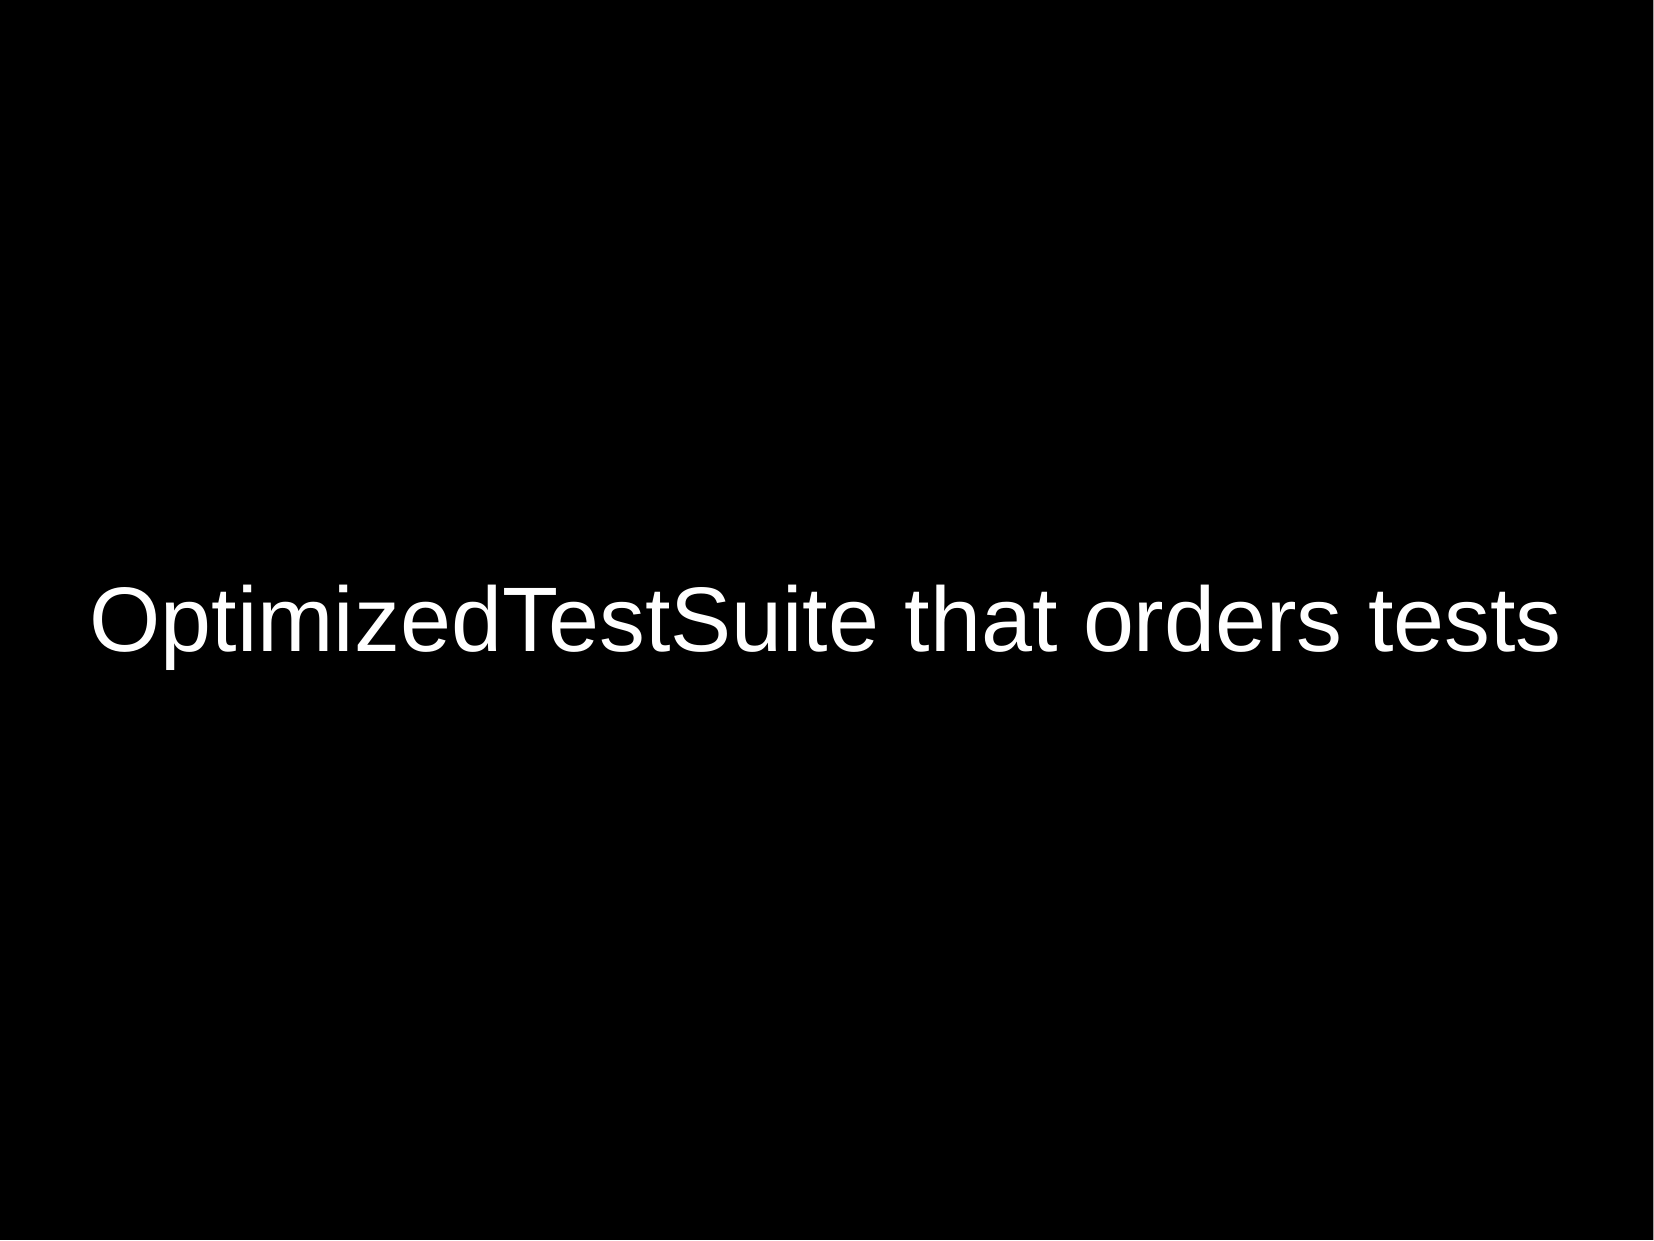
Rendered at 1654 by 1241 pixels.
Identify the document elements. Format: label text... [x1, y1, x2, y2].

title OptimizedTestSuite that orders tests [82, 516, 1571, 724]
